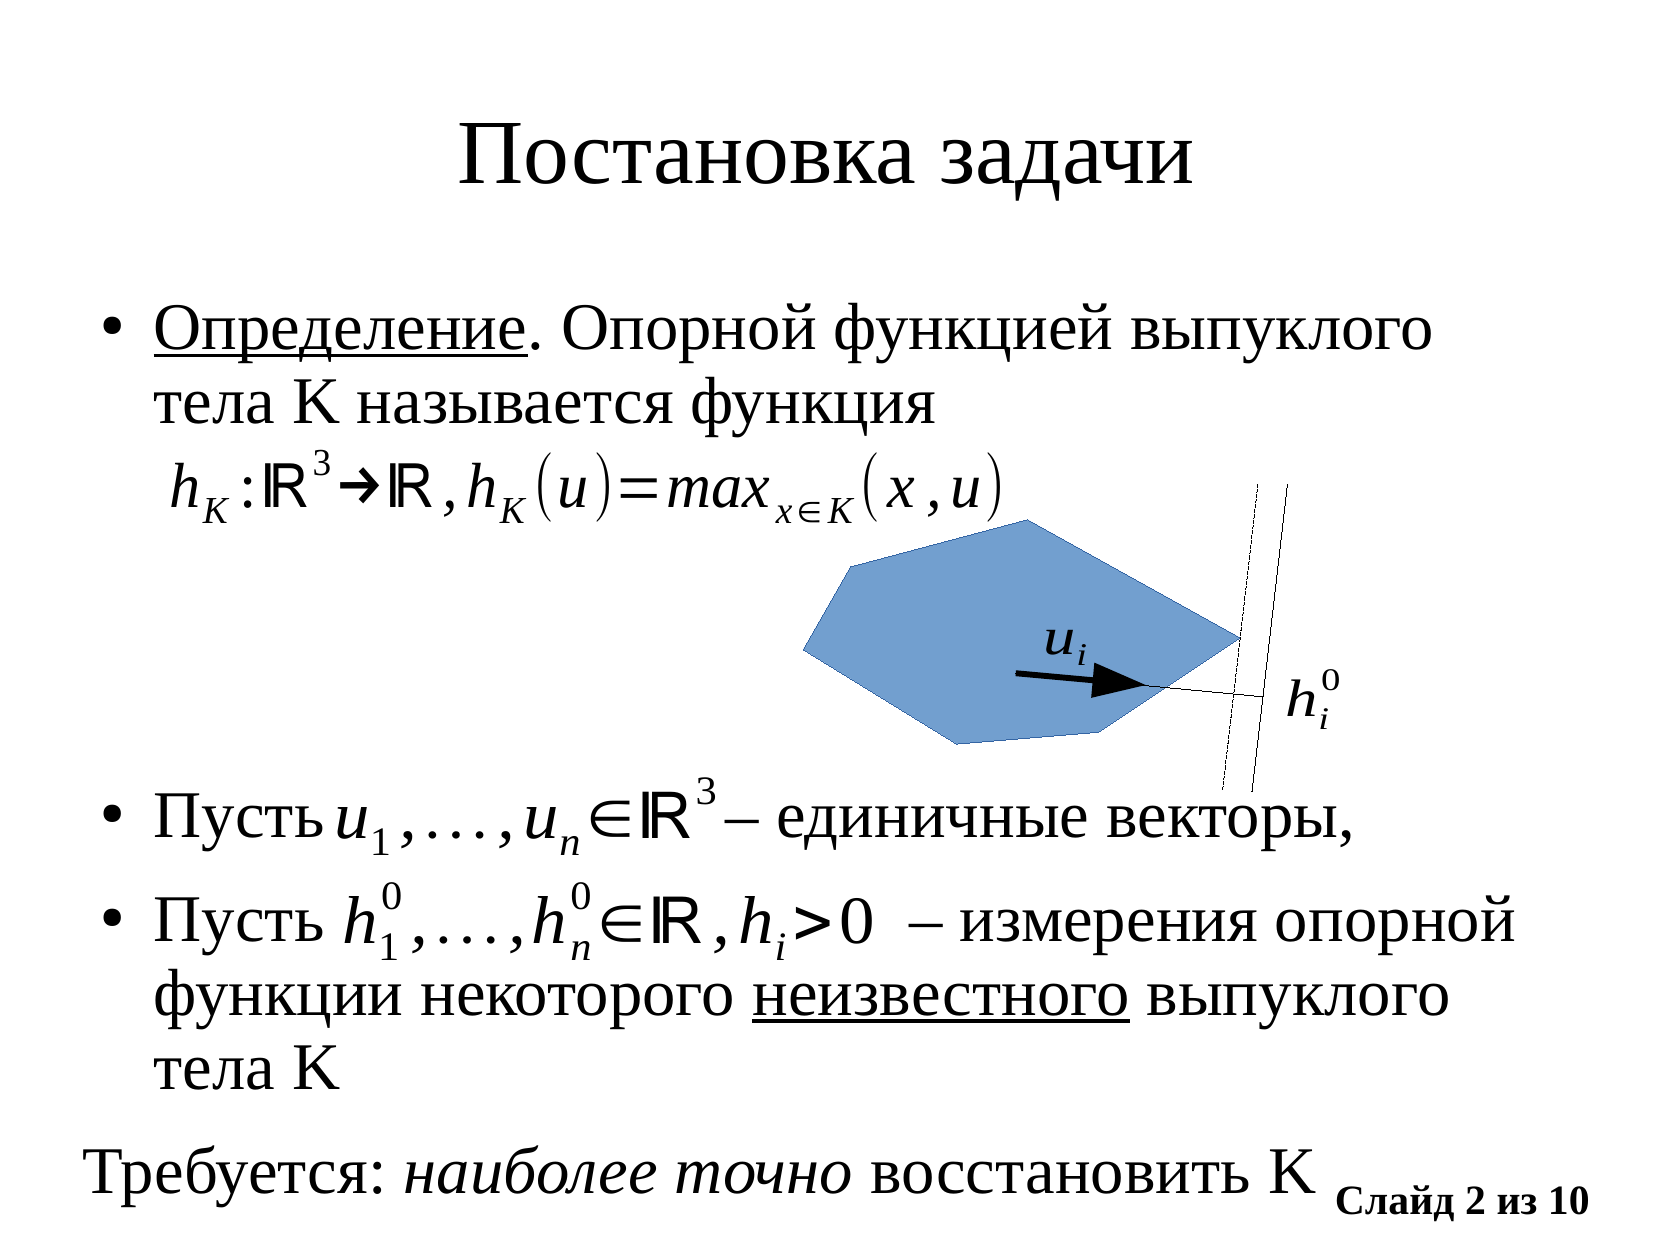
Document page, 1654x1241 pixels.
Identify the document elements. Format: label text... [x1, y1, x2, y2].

title Постановка задачи [82, 49, 1571, 257]
chart [1269, 661, 1356, 737]
chart [1027, 605, 1105, 674]
chart [153, 441, 1021, 532]
chart [316, 767, 735, 864]
chart [324, 872, 894, 969]
text_box [803, 519, 1240, 745]
list Определение. Опорной функцией выпуклого тела K называется функция Пусть – единичные векторы, Пусть – измерения опорной функции некоторого неизвестного выпуклого тела K Требуется: наиболее точно восстановить K [82, 290, 1571, 1217]
